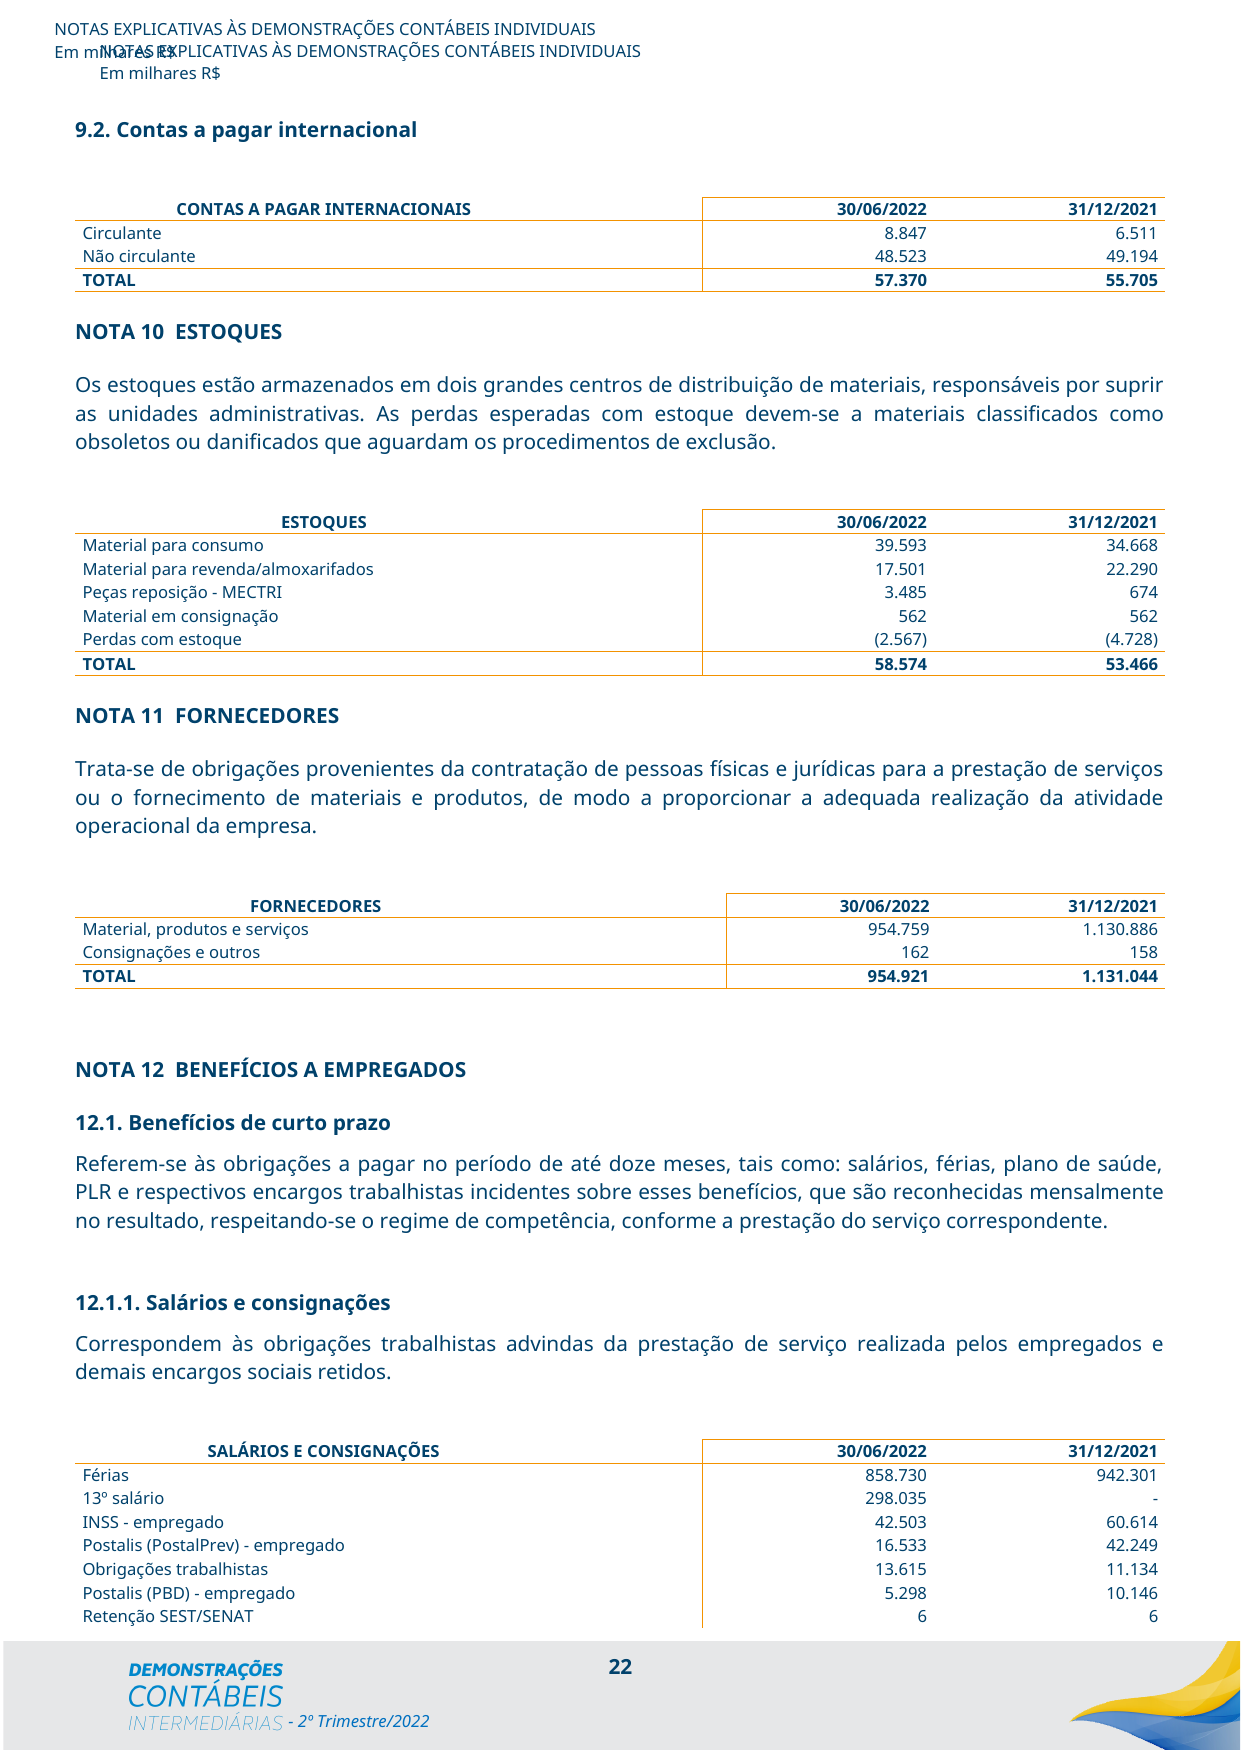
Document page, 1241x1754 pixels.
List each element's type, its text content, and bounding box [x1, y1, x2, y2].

table_cell Material em consignação [75, 604, 572, 628]
table_cell 6 [703, 1605, 934, 1628]
table_cell [572, 604, 702, 628]
list Salários e consignações [75, 1288, 1165, 1316]
table_cell [572, 1510, 702, 1534]
table_cell 1.130.886 [937, 918, 1165, 940]
table_cell 13.615 [703, 1557, 934, 1581]
table_cell 162 [727, 940, 937, 964]
text Referem-se às obrigações a pagar no período de até doze meses, tais como: salários, férias, plano de saúde, PLR e respectivos encargos trabalhistas incidentes sobre esses benefícios, que são reconhecidas mensalmente no resultado, respeitando-se o regime de competência, conforme a prestação do serviço correspondente. [75, 1149, 1165, 1234]
table_cell 562 [703, 604, 934, 628]
table_cell 8.847 [703, 221, 934, 244]
table_cell 158 [937, 940, 1165, 964]
table_cell [572, 1534, 702, 1557]
table_cell [572, 269, 702, 291]
table_cell 39.593 [703, 534, 934, 557]
table_cell 13º salário [75, 1486, 572, 1510]
table_cell [668, 940, 726, 964]
table_cell [572, 1486, 702, 1510]
table_cell [668, 918, 726, 940]
table_cell 53.466 [934, 652, 1165, 675]
table_header [572, 197, 702, 220]
subtitle BENEFÍCIOS A EMPREGADOS [75, 1055, 1165, 1083]
table_cell 942.301 [934, 1464, 1165, 1486]
table_cell [556, 965, 726, 988]
table_header [556, 893, 726, 917]
table_cell 3.485 [703, 580, 934, 604]
table_cell Material para consumo [75, 534, 572, 557]
subtitle FORNECEDORES [75, 701, 1165, 729]
table_cell 42.249 [934, 1534, 1165, 1557]
table_header 31/12/2021 [934, 198, 1165, 220]
table_cell Férias [75, 1464, 572, 1486]
table_header [572, 509, 702, 533]
table_cell Postalis (PostalPrev) - empregado [75, 1534, 572, 1557]
list Benefícios de curto prazo [75, 1108, 1165, 1137]
table_cell Não circulante [75, 244, 572, 267]
table_header SALÁRIOS E CONSIGNAÇÕES [75, 1439, 572, 1463]
table_cell Perdas com estoque [75, 628, 572, 651]
table_cell Consignações e outros [75, 940, 668, 964]
text Os estoques estão armazenados em dois grandes centros de distribuição de materiais, responsáveis por suprir as unidades administrativas. As perdas esperadas com estoque devem-se a materiais classificados como obsoletos ou danificados que aguardam os procedimentos de exclusão. [75, 371, 1165, 456]
table_cell 858.730 [703, 1464, 934, 1486]
table_cell 6 [934, 1605, 1165, 1628]
table_header FORNECEDORES [75, 893, 556, 917]
table_header 30/06/2022 [703, 510, 934, 533]
table_cell 11.134 [934, 1557, 1165, 1581]
table_cell TOTAL [75, 652, 572, 675]
table_cell 954.921 [727, 965, 937, 988]
table_header 30/06/2022 [703, 1440, 934, 1463]
table_cell [572, 580, 702, 604]
table_cell TOTAL [75, 965, 556, 988]
table_cell 10.146 [934, 1581, 1165, 1604]
subtitle ESTOQUES [75, 317, 1165, 346]
table_cell [572, 1581, 702, 1604]
picture [3, 1641, 1241, 1750]
table_cell 42.503 [703, 1510, 934, 1534]
table_cell Material para revenda/almoxarifados [75, 557, 572, 580]
table_cell 562 [934, 604, 1165, 628]
table_cell 17.501 [703, 557, 934, 580]
list Contas a pagar internacional [75, 115, 1165, 143]
table_header CONTAS A PAGAR INTERNACIONAIS [75, 197, 572, 220]
table_header 30/06/2022 [703, 198, 934, 220]
text Correspondem às obrigações trabalhistas advindas da prestação de serviço realizada pelos empregados e demais encargos sociais retidos. [75, 1329, 1165, 1386]
table_cell [572, 557, 702, 580]
table_cell [572, 221, 702, 244]
text Trata-se de obrigações provenientes da contratação de pessoas físicas e jurídicas para a prestação de serviços ou o fornecimento de materiais e produtos, de modo a proporcionar a adequada realização da atividade operacional da empresa. [75, 754, 1165, 840]
table_cell Postalis (PBD) - empregado [75, 1581, 572, 1604]
table_cell 60.614 [934, 1510, 1165, 1534]
table_header 31/12/2021 [934, 510, 1165, 533]
table_header [572, 1439, 702, 1463]
table_cell [572, 1557, 702, 1581]
table_cell 674 [934, 580, 1165, 604]
table_cell [572, 1464, 702, 1486]
table_cell 34.668 [934, 534, 1165, 557]
table_cell - [934, 1486, 1165, 1510]
table_cell TOTAL [75, 269, 572, 291]
table_cell 58.574 [703, 652, 934, 675]
table_cell 298.035 [703, 1486, 934, 1510]
table_cell 49.194 [934, 244, 1165, 267]
table_cell [572, 628, 702, 651]
table_header ESTOQUES [75, 509, 572, 533]
table_cell [572, 244, 702, 267]
table_cell 1.131.044 [937, 965, 1165, 988]
table_header 31/12/2021 [934, 1440, 1165, 1463]
table_cell (4.728) [934, 628, 1165, 651]
table_cell 954.759 [727, 918, 937, 940]
table_header 31/12/2021 [937, 894, 1165, 917]
table_cell 16.533 [703, 1534, 934, 1557]
table_cell 5.298 [703, 1581, 934, 1604]
table_cell 57.370 [703, 269, 934, 291]
table_cell (2.567) [703, 628, 934, 651]
table_cell [572, 1605, 702, 1628]
table_cell Retenção SEST/SENAT [75, 1605, 572, 1628]
table_cell 55.705 [934, 269, 1165, 291]
table_cell [572, 652, 702, 675]
table_cell 22.290 [934, 557, 1165, 580]
table_cell Material, produtos e serviços [75, 918, 668, 940]
table_cell 6.511 [934, 221, 1165, 244]
table_cell INSS - empregado [75, 1510, 572, 1534]
table_cell Circulante [75, 221, 572, 244]
table_cell [572, 534, 702, 557]
table_header 30/06/2022 [727, 894, 937, 917]
table_cell 48.523 [703, 244, 934, 267]
table_cell Obrigações trabalhistas [75, 1557, 572, 1581]
table_cell Peças reposição - MECTRI [75, 580, 572, 604]
